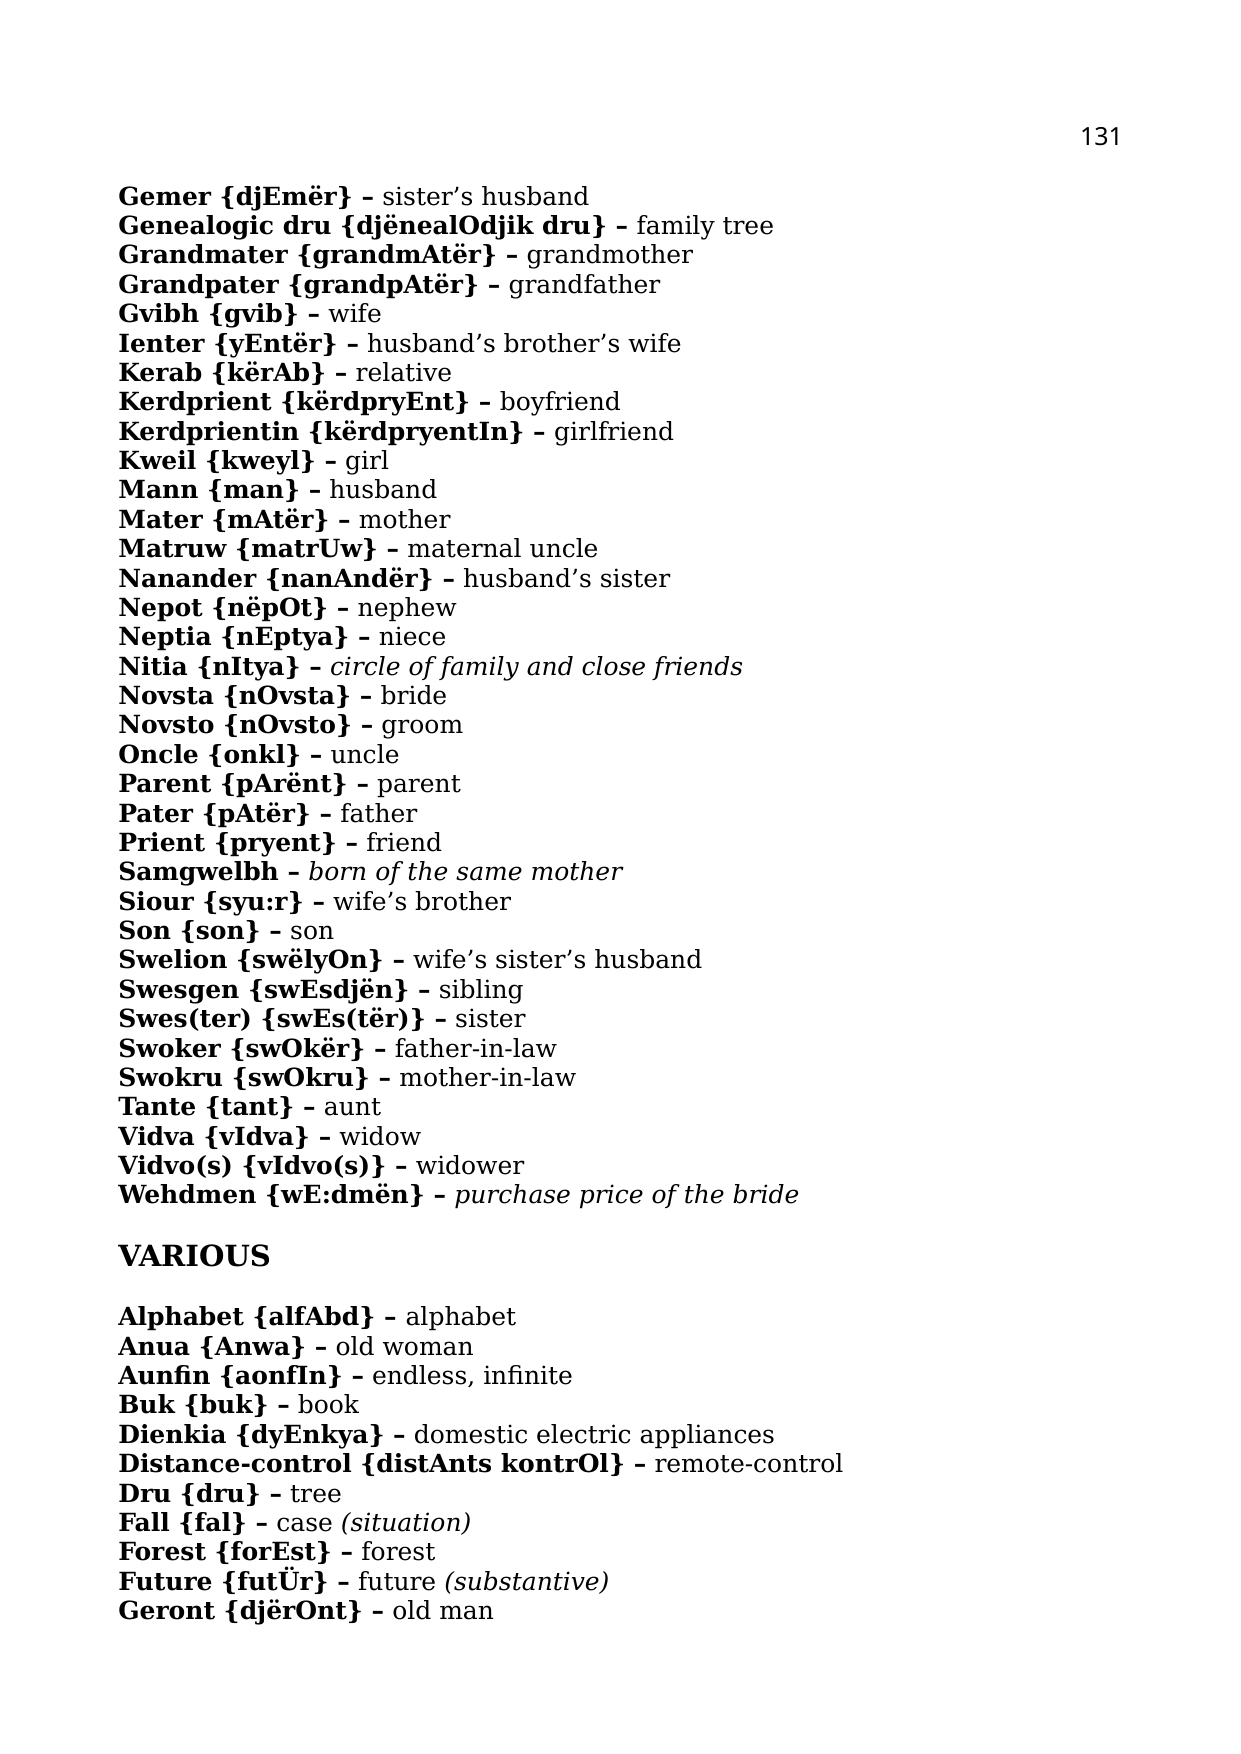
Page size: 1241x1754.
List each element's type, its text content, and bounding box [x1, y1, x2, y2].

text Gemer {djEmër} – sister’s husband [118, 182, 1123, 211]
text Dienkia {dyEnkya} – domestic electric appliances [118, 1420, 1123, 1449]
text Distance-control {distAnts kontrOl} – remote-control [118, 1449, 1123, 1479]
text Parent {pArënt} – parent [118, 769, 1123, 798]
text Vidvo(s) {vIdvo(s)} – widower [118, 1151, 1123, 1180]
text Nitia {nItya} – circle of family and close friends [118, 652, 1123, 681]
text Kerdprient {kërdpryEnt} – boyfriend [118, 387, 1123, 417]
text Novsta {nOvsta} – bride [118, 681, 1123, 710]
text Fall {fal} – case (situation) [118, 1508, 1123, 1537]
text Dru {dru} – tree [118, 1479, 1123, 1508]
text Oncle {onkl} – uncle [118, 740, 1123, 769]
text Buk {buk} – book [118, 1391, 1123, 1420]
text Grandpater {grandpAtër} – grandfather [118, 270, 1123, 299]
text Neptia {nEptya} – niece [118, 622, 1123, 652]
text Swokru {swOkru} – mother-in-law [118, 1063, 1123, 1092]
text Nepot {nëpOt} – nephew [118, 593, 1123, 622]
text Swesgen {swEsdjën} – sibling [118, 975, 1123, 1004]
text Novsto {nOvsto} – groom [118, 710, 1123, 740]
text Kweil {kweyl} – girl [118, 446, 1123, 475]
text Vidva {vIdva} – widow [118, 1122, 1123, 1151]
text Siour {syu:r} – wife’s brother [118, 887, 1123, 916]
text Prient {pryent} – friend [118, 828, 1123, 857]
text Wehdmen {wE:dmën} – purchase price of the bride [118, 1180, 1123, 1210]
text Samgwelbh – born of the same mother [118, 857, 1123, 887]
text Mann {man} – husband [118, 475, 1123, 505]
text Nanander {nanAndër} – husband’s sister [118, 563, 1123, 593]
text Gvibh {gvib} – wife [118, 299, 1123, 328]
text Swes(ter) {swEs(tër)} – sister [118, 1004, 1123, 1033]
text Tante {tant} – aunt [118, 1092, 1123, 1122]
text Pater {pAtër} – father [118, 798, 1123, 828]
text Matruw {matrUw} – maternal uncle [118, 534, 1123, 563]
subtitle VARIOUS [118, 1239, 1123, 1273]
text Future {futÜr} – future (substantive) [118, 1567, 1123, 1596]
text Anua {Anwa} – old woman [118, 1332, 1123, 1361]
text Forest {forEst} – forest [118, 1537, 1123, 1567]
text Kerab {kërAb} – relative [118, 358, 1123, 387]
text Swoker {swOkër} – father-in-law [118, 1033, 1123, 1063]
text Kerdprientin {kërdpryentIn} – girlfriend [118, 417, 1123, 446]
text Grandmater {grandmAtër} – grandmother [118, 240, 1123, 270]
text Aunfin {aonfIn} – endless, infinite [118, 1361, 1123, 1391]
text Alphabet {alfAbd} – alphabet [118, 1302, 1123, 1332]
text Geront {djërOnt} – old man [118, 1596, 1123, 1626]
text Swelion {swëlyOn} – wife’s sister’s husband [118, 945, 1123, 975]
text Ienter {yEntër} – husband’s brother’s wife [118, 328, 1123, 358]
text Mater {mAtër} – mother [118, 505, 1123, 534]
text Genealogic dru {djënealOdjik dru} – family tree [118, 211, 1123, 240]
text Son {son} – son [118, 916, 1123, 945]
